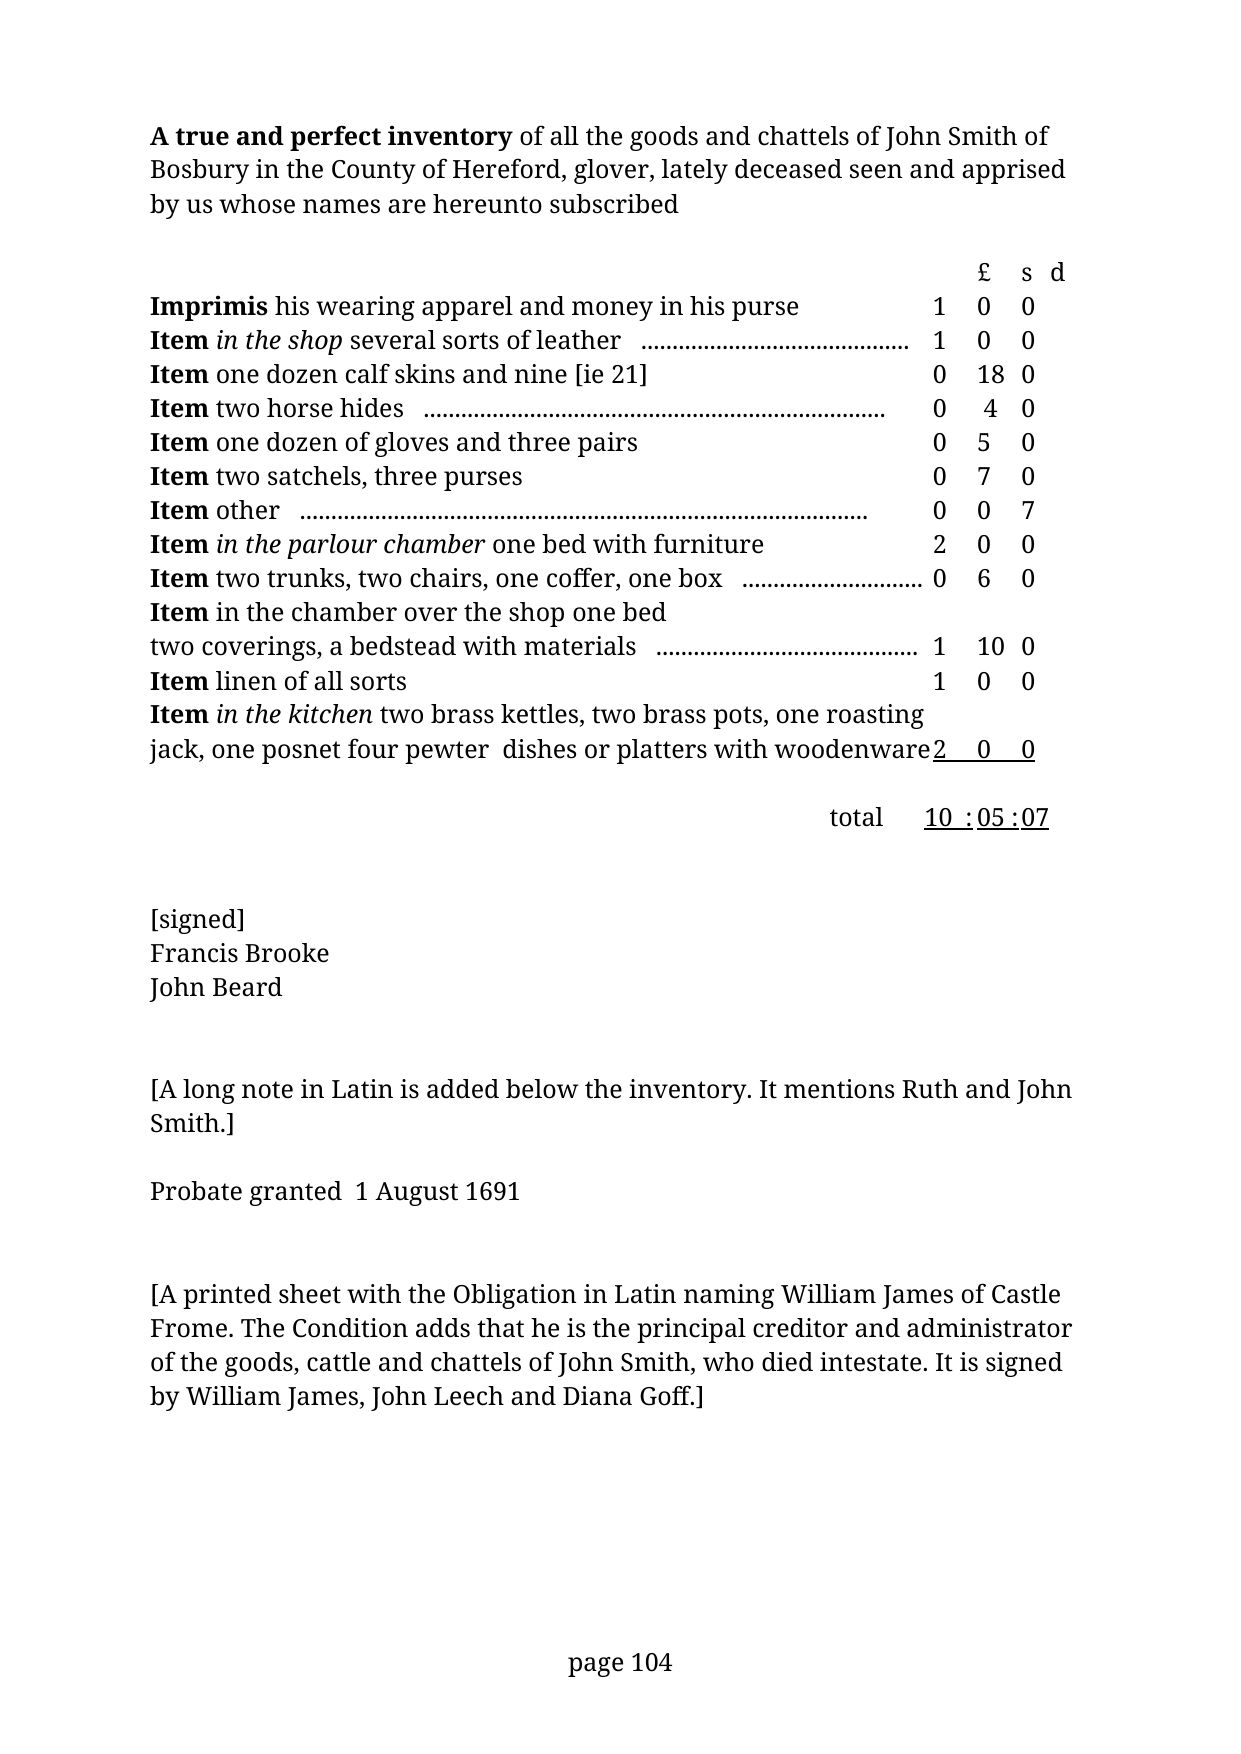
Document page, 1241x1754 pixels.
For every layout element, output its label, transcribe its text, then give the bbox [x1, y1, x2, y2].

text Item linen of all sorts 1 0 0 [150, 663, 1090, 697]
text Item in the kitchen two brass kettles, two brass pots, one roasting [150, 697, 1090, 731]
text Item one dozen of gloves and three pairs 0 5 0 [150, 425, 1090, 459]
text total 10 : 05 : 07 [150, 765, 1090, 833]
text John Beard [150, 970, 1090, 1004]
text Item in the chamber over the shop one bed [150, 595, 1090, 629]
text £ s d [150, 220, 1090, 288]
text Francis Brooke [150, 936, 1090, 970]
text jack, one posnet four pewter dishes or platters with woodenware 2 0 0 [150, 731, 1090, 765]
text Item two trunks, two chairs, one coffer, one box ............................. 0 6 0 [150, 561, 1090, 595]
text Item in the parlour chamber one bed with furniture 2 0 0 [150, 527, 1090, 561]
text Item one dozen calf skins and nine [ie 21] 0 18 0 [150, 357, 1090, 391]
text Item two satchels, three purses 0 7 0 [150, 459, 1090, 493]
text Imprimis his wearing apparel and money in his purse 1 0 0 [150, 288, 1090, 322]
text [A printed sheet with the Obligation in Latin naming William James of Castle Frome. The Condition adds that he is the principal creditor and administrator of the goods, cattle and chattels of John Smith, who died intestate. It is signed by William James, John Leech and Diana Goff.] [150, 1276, 1090, 1412]
text [A long note in Latin is added below the inventory. It mentions Ruth and John Smith.] [150, 1072, 1090, 1140]
text two coverings, a bedstead with materials .......................................... 1 10 0 [150, 629, 1090, 663]
text [signed] [150, 902, 1090, 936]
text Item other ........................................................................................... 0 0 7 [150, 493, 1090, 527]
text Item in the shop several sorts of leather ........................................... 1 0 0 [150, 322, 1090, 357]
text A true and perfect inventory of all the goods and chattels of John Smith of Bosbury in the County of Hereford, glover, lately deceased seen and apprised by us whose names are hereunto subscribed [150, 118, 1090, 220]
text Item two horse hides .......................................................................... 0 4 0 [150, 391, 1090, 425]
text Probate granted 1 August 1691 [150, 1174, 1090, 1208]
